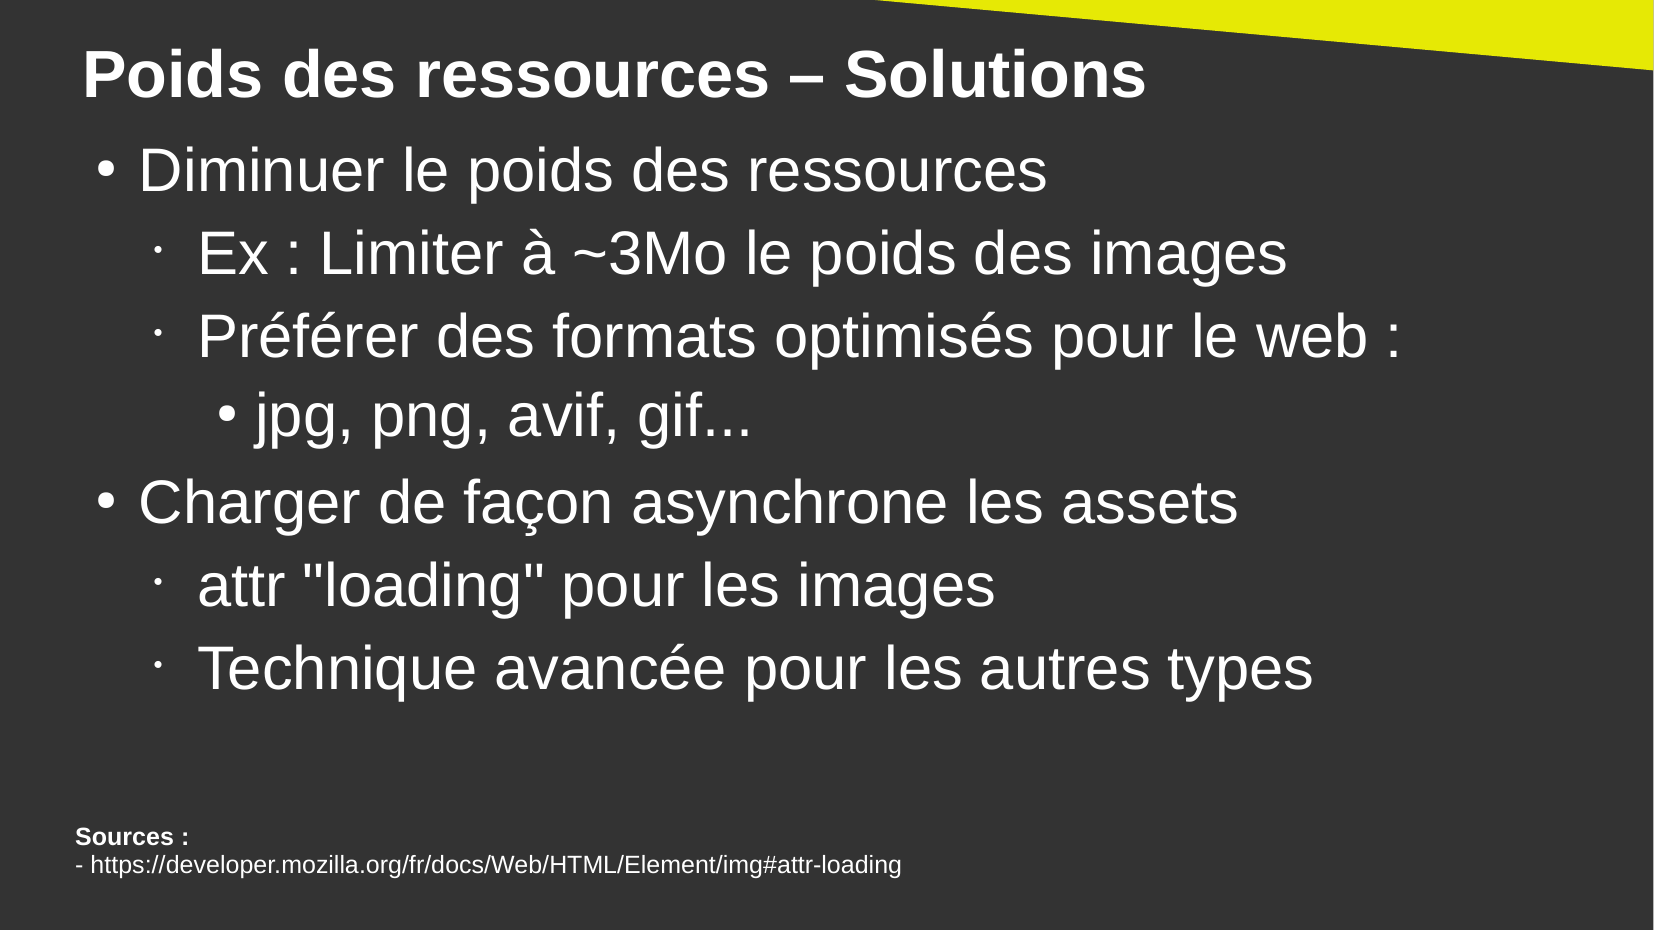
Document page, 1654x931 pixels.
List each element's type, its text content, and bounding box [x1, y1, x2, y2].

text_box Sources : - https://developer.mozilla.org/fr/docs/Web/HTML/Element/img#attr-loading [60, 815, 1546, 931]
list Diminuer le poids des ressources Ex : Limiter à ~3Mo le poids des images Préférer des formats optimisés pour le web : jpg, png, avif, gif... Charger de façon asynchrone les assets attr "loading" pour les images Technique avancée pour les autres types [80, 135, 1620, 709]
title Poids des ressources – Solutions [82, 37, 1571, 114]
text_box [875, 0, 1654, 71]
